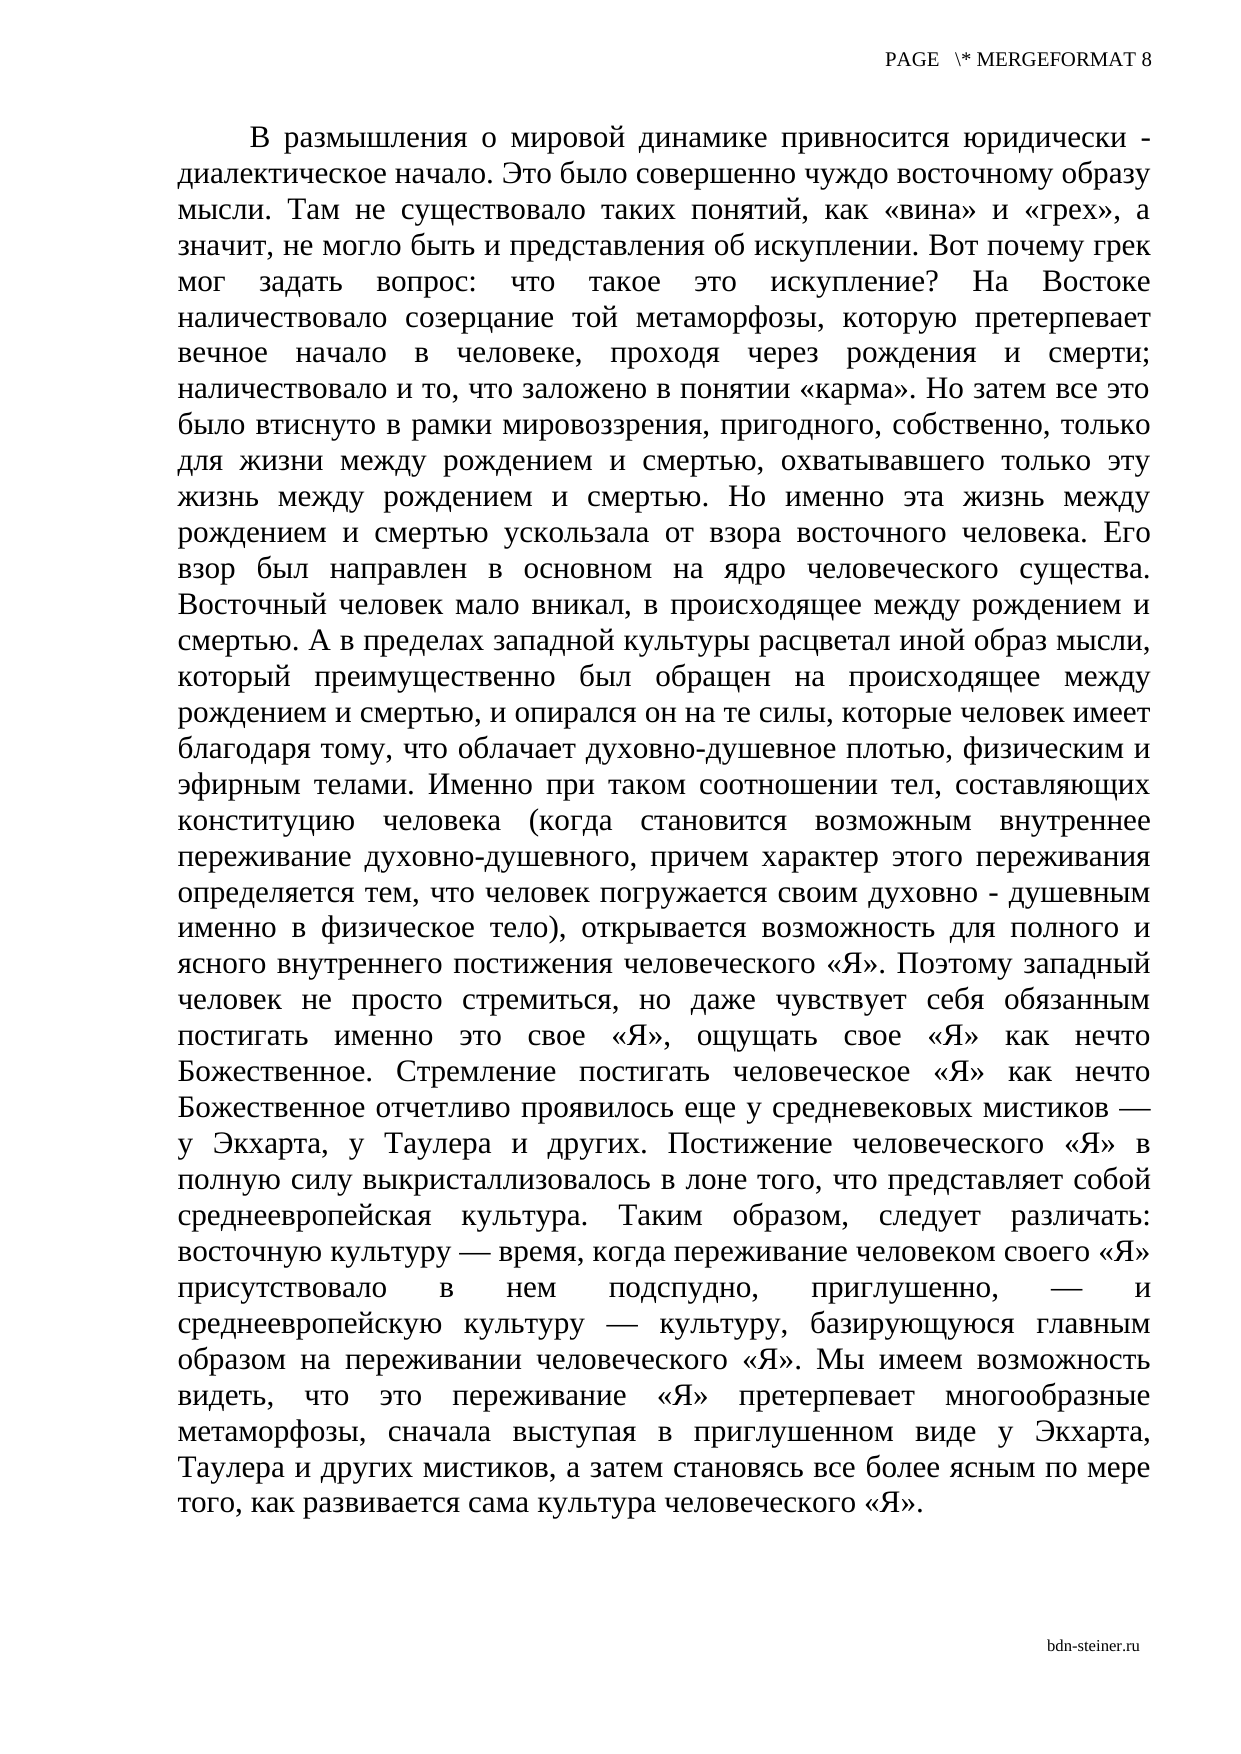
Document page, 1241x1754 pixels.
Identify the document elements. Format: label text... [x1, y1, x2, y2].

text В размышления о мировой динамике привносится юридически - диалектическое начало. Это было совершенно чуждо восточному образу мысли. Там не существовало таких понятий, как «вина» и «грех», а значит, не могло быть и представления об искуплении. Вот почему грек мог задать вопрос: что такое это искупление? На Востоке наличествовало созерцание той метаморфозы, которую претерпевает вечное начало в человеке, проходя через рождения и смерти; наличествовало и то, что заложено в понятии «карма». Но затем все это было втиснуто в рамки мировоззрения, пригодного, собственно, только для жизни между рождением и смертью, охватывавшего только эту жизнь между рождением и смертью. Но именно эта жизнь между рождением и смертью ускользала от взора восточного человека. Его взор был направлен в основном на ядро человеческого существа. Восточный человек мало вникал, в происходящее между рождением и смертью. А в пределах западной культуры расцветал иной образ мысли, который преимущественно был обращен на происходящее между рождением и смертью, и опирался он на те силы, которые человек имеет благодаря тому, что облачает духовно-душевное плотью, физическим и эфирным телами. Именно при таком соотношении тел, составляющих конституцию человека (когда становится возможным внутреннее переживание духовно-душевного, причем характер этого переживания определяется тем, что человек погружается своим духовно - душевным именно в физическое тело), открывается возможность для полного и ясного внутреннего постижения человеческого «Я». Поэтому западный человек не просто стремиться, но даже чувствует себя обязанным постигать именно это свое «Я», ощущать свое «Я» как нечто Божественное. Стремление постигать человеческое «Я» как нечто Божественное отчетливо проявилось еще у средневековых мистиков — у Экхарта, у Таулера и других. Постижение человеческого «Я» в полную силу выкристаллизовалось в лоне того, что представляет собой среднеевропейская культура. Таким образом, следует различать: восточную культуру — время, когда переживание человеком своего «Я» присутствовало в нем подспудно, приглушенно, — и среднеевропейскую культуру — культуру, базирующуюся главным образом на переживании человеческого «Я». Мы имеем возможность видеть, что это переживание «Я» претерпевает многообразные метаморфозы, сначала выступая в приглушенном виде у Экхарта, Таулера и других мистиков, а затем становясь все более ясным по мере того, как развивается сама культура человеческого «Я». [177, 118, 1152, 1520]
